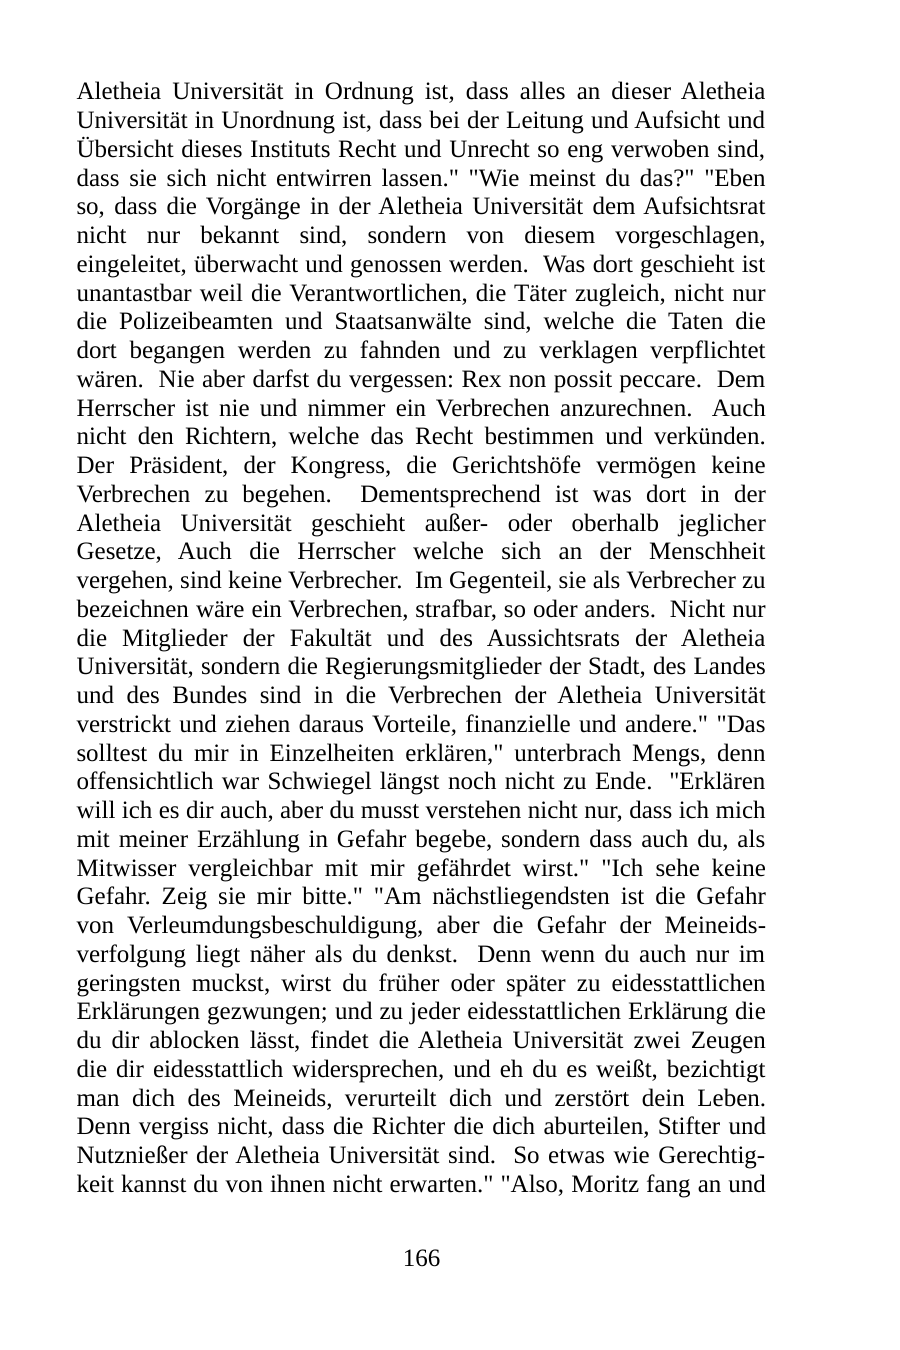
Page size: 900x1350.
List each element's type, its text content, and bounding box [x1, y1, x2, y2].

text Aletheia Universität in Ordnung ist, dass alles an dieser Aletheia Universität in Unordnung ist, dass bei der Leitung und Aufsicht und Übersicht dieses Instituts Recht und Unrecht so eng verwoben sind, dass sie sich nicht entwirren lassen." "Wie meinst du das?" "Eben so, dass die Vorgänge in der Aletheia Universität dem Aufsichtsrat nicht nur bekannt sind, sondern von diesem vorgeschlagen, eingeleitet, überwacht und genossen werden. Was dort geschieht ist unantastbar weil die Verantwortlichen, die Täter zugleich, nicht nur die Polizeibeamten und Staatsanwälte sind, welche die Taten die dort begangen werden zu fahnden und zu verklagen verpflichtet wären. Nie aber darfst du vergessen: Rex non possit peccare. Dem Herrscher ist nie und nimmer ein Verbrechen anzurechnen. Auch nicht den Richtern, welche das Recht bestimmen und verkünden. Der Präsident, der Kongress, die Gerichtshöfe vermögen keine Verbrechen zu begehen. Dementsprechend ist was dort in der Aletheia Universität geschieht außer- oder oberhalb jeglicher Gesetze, Auch die Herrscher welche sich an der Menschheit vergehen, sind keine Verbrecher. Im Gegenteil, sie als Verbrecher zu bezeichnen wäre ein Verbrechen, strafbar, so oder anders. Nicht nur die Mitglieder der Fakultät und des Aussichtsrats der Aletheia Universität, sondern die Regierungsmitglieder der Stadt, des Landes und des Bundes sind in die Verbrechen der Aletheia Universität verstrickt und ziehen daraus Vorteile, finanzielle und andere." "Das solltest du mir in Einzelheiten erklären," unterbrach Mengs, denn offensichtlich war Schwiegel längst noch nicht zu Ende. "Erklären will ich es dir auch, aber du musst verstehen nicht nur, dass ich mich mit meiner Erzählung in Gefahr begebe, sondern dass auch du, als Mitwisser vergleichbar mit mir gefährdet wirst." "Ich sehe keine Gefahr. Zeig sie mir bitte." "Am nächstliegendsten ist die Gefahr von Verleumdungsbeschuldigung, aber die Gefahr der Meineids-verfolgung liegt näher als du denkst. Denn wenn du auch nur im geringsten muckst, wirst du früher oder später zu eidesstattlichen Erklärungen gezwungen; und zu jeder eidesstattlichen Erklärung die du dir ablocken lässt, findet die Aletheia Universität zwei Zeugen die dir eidesstattlich widersprechen, und eh du es weißt, bezichtigt man dich des Meineids, verurteilt dich und zerstört dein Leben. Denn vergiss nicht, dass die Richter die dich aburteilen, Stifter und Nutznießer der Aletheia Universität sind. So etwas wie Gerechtig-keit kannst du von ihnen nicht erwarten." "Also, Moritz fang an und [76, 76, 766, 1198]
